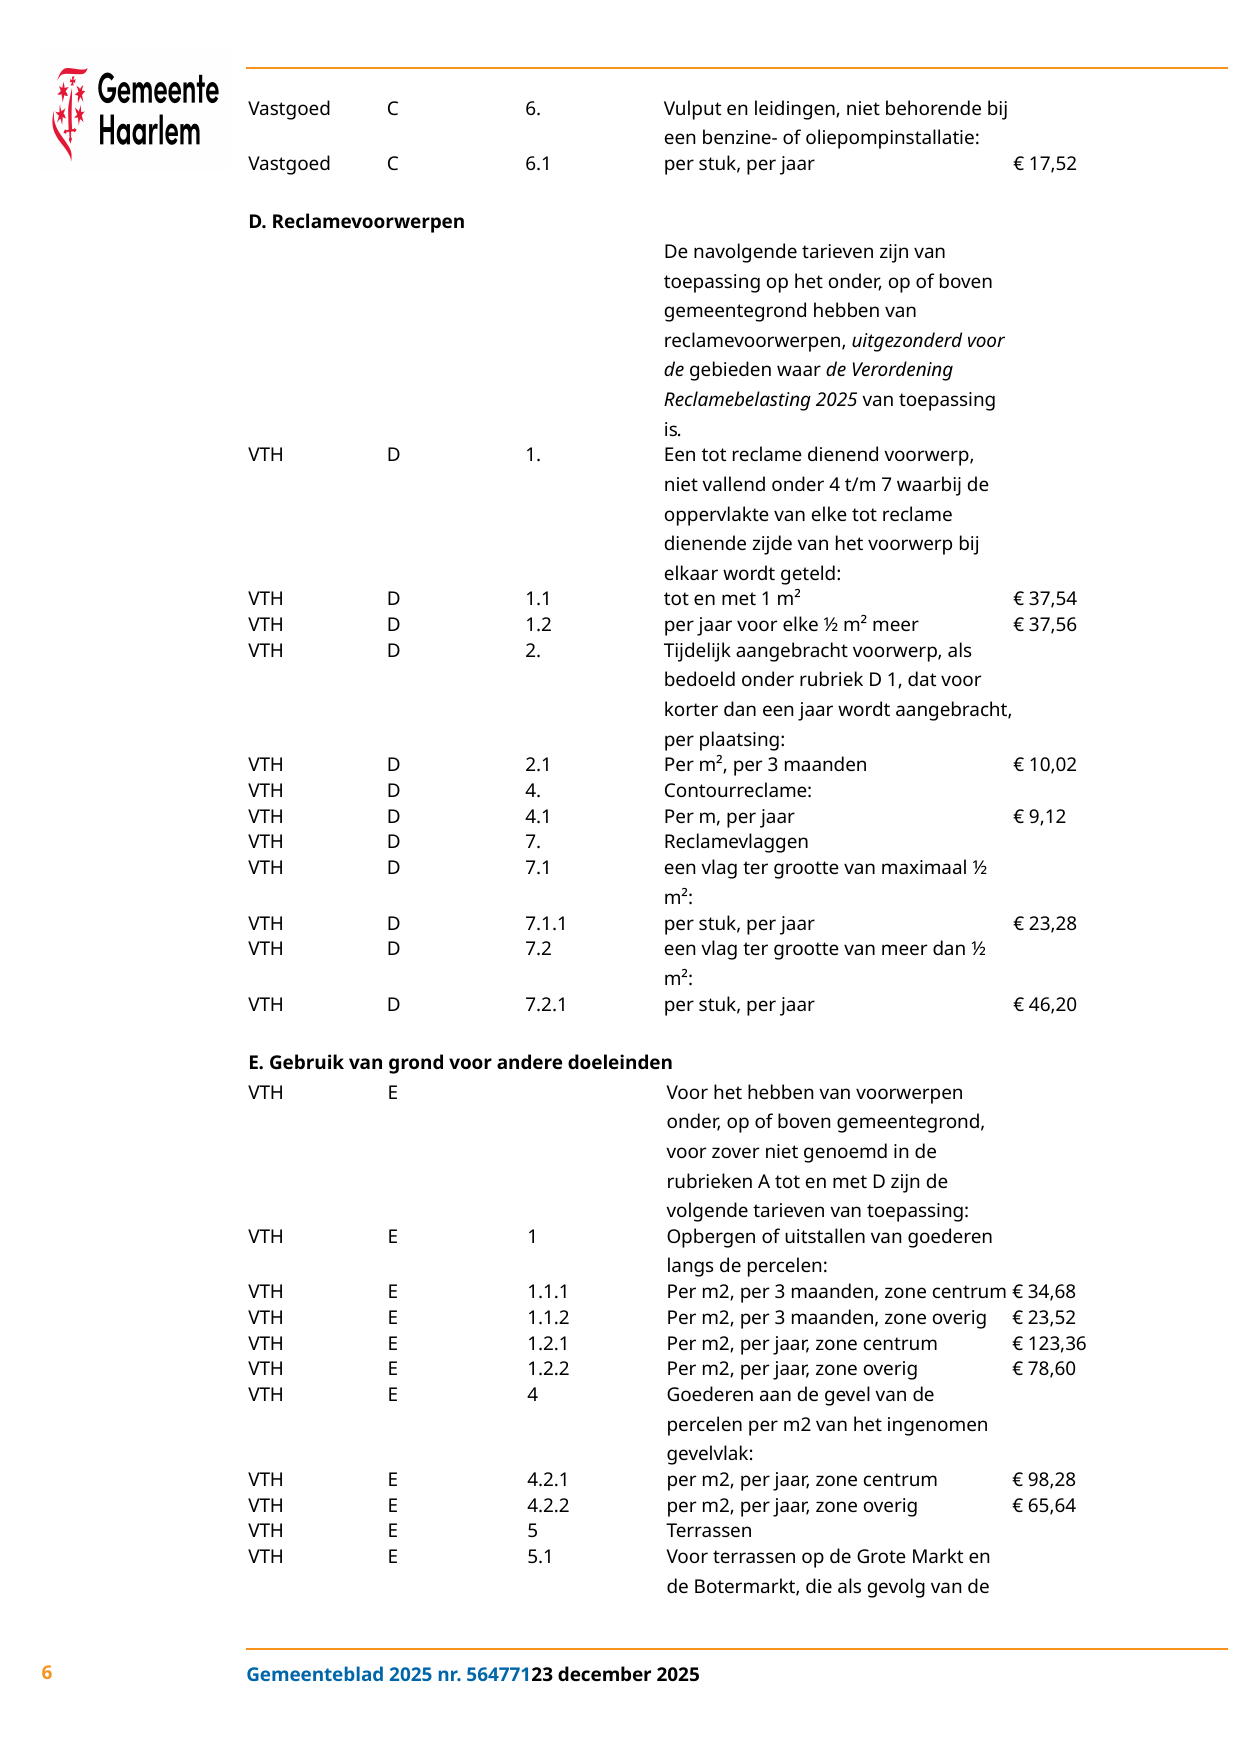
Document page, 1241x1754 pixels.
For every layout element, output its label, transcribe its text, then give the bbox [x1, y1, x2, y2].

table_cell 1.2.1 [527, 1330, 666, 1356]
table_cell € 123,36 [1012, 1330, 1152, 1356]
table_cell een vlag ter grootte van meer dan ½ m²: [664, 936, 1013, 991]
table_cell Per m2, per jaar, zone overig [666, 1356, 1012, 1381]
table_cell Opbergen of uitstallen van goederen langs de percelen: [666, 1223, 1012, 1278]
table_cell D [387, 936, 525, 991]
table_cell [1013, 936, 1152, 991]
table_cell 7. [525, 829, 664, 854]
table_cell 7.2.1 [525, 991, 664, 1017]
table_cell Tijdelijk aangebracht voorwerp, als bedoeld onder rubriek D 1, dat voor korter dan een jaar wordt aangebracht, per plaatsing: [664, 637, 1013, 752]
table_header Voor het hebben van voorwerpen onder, op of boven gemeentegrond, voor zover niet genoemd in de rubrieken A tot en met D zijn de volgende tarieven van toepassing: [666, 1079, 1012, 1223]
table_cell [1013, 637, 1152, 752]
table_cell Contourreclame: [664, 777, 1013, 803]
table_cell 1 [527, 1223, 666, 1278]
table_cell [1012, 1518, 1152, 1543]
table_cell Vastgoed [248, 95, 387, 150]
table_cell VTH [248, 637, 387, 752]
table_cell VTH [248, 442, 387, 586]
table_cell E [388, 1356, 527, 1381]
table_cell 1.2.2 [527, 1356, 666, 1381]
table_cell per stuk, per jaar [664, 910, 1013, 936]
table_cell 1. [525, 442, 664, 586]
table_cell Vulput en leidingen, niet behorende bij een benzine- of oliepompinstallatie: [664, 95, 1013, 150]
table_cell VTH [248, 991, 387, 1017]
table_cell € 23,28 [1013, 910, 1152, 936]
table_cell E [388, 1492, 527, 1518]
table_header [1012, 1079, 1152, 1223]
table_cell VTH [248, 1304, 387, 1330]
table_cell € 78,60 [1012, 1356, 1152, 1381]
table_cell C [387, 150, 525, 176]
table_cell 1.1 [525, 586, 664, 611]
table_cell Per m2, per 3 maanden, zone centrum [666, 1279, 1012, 1304]
table_cell VTH [248, 910, 387, 936]
table_cell D [387, 752, 525, 777]
table_header [387, 238, 525, 442]
table_cell 6. [525, 95, 664, 150]
table_cell 4.1 [525, 803, 664, 829]
table_header VTH [248, 1079, 387, 1223]
table_cell VTH [248, 777, 387, 803]
table_cell D [387, 829, 525, 854]
table_cell 2. [525, 637, 664, 752]
table_cell € 23,52 [1012, 1304, 1152, 1330]
table_cell 4 [527, 1381, 666, 1466]
table_cell per jaar voor elke ½ m² meer [664, 611, 1013, 637]
table_cell [1012, 1544, 1152, 1599]
table_cell [1012, 1223, 1152, 1278]
picture [41, 47, 231, 172]
table_cell 7.1 [525, 855, 664, 910]
table_cell D [387, 910, 525, 936]
table_cell € 98,28 [1012, 1466, 1152, 1492]
table_header [525, 238, 664, 442]
table_cell [1013, 777, 1152, 803]
table_cell 5 [527, 1518, 666, 1543]
table_cell VTH [248, 1223, 387, 1278]
table_cell 1.2 [525, 611, 664, 637]
table_cell [1012, 1381, 1152, 1466]
table_cell [1013, 855, 1152, 910]
table_cell VTH [248, 1381, 387, 1466]
table_cell Per m2, per jaar, zone centrum [666, 1330, 1012, 1356]
table_cell VTH [248, 586, 387, 611]
table_cell VTH [248, 1330, 387, 1356]
table_cell tot en met 1 m² [664, 586, 1013, 611]
table_cell [1013, 95, 1152, 150]
table_cell € 17,52 [1013, 150, 1152, 176]
table_cell VTH [248, 752, 387, 777]
table_cell VTH [248, 936, 387, 991]
table_cell Vastgoed [248, 150, 387, 176]
table_cell E [388, 1223, 527, 1278]
table_cell € 34,68 [1012, 1279, 1152, 1304]
table_cell 4. [525, 777, 664, 803]
table_cell E [388, 1304, 527, 1330]
table_cell een vlag ter grootte van maximaal ½ m²: [664, 855, 1013, 910]
table_cell per m2, per jaar, zone centrum [666, 1466, 1012, 1492]
table_cell € 37,56 [1013, 611, 1152, 637]
table_cell D [387, 991, 525, 1017]
table_cell 2.1 [525, 752, 664, 777]
table_cell 1.1.1 [527, 1279, 666, 1304]
table_cell VTH [248, 855, 387, 910]
table_cell VTH [248, 803, 387, 829]
table_cell D [387, 855, 525, 910]
table_cell VTH [248, 1544, 387, 1599]
text D. Reclamevoorwerpen [248, 209, 1152, 234]
table_cell C [387, 95, 525, 150]
table_header E [388, 1079, 527, 1223]
table_cell D [387, 611, 525, 637]
table_cell VTH [248, 1466, 387, 1492]
table_cell 5.1 [527, 1544, 666, 1599]
table_cell Reclamevlaggen [664, 829, 1013, 854]
table_cell [1013, 442, 1152, 586]
table_cell € 46,20 [1013, 991, 1152, 1017]
table_cell VTH [248, 1492, 387, 1518]
table_header De navolgende tarieven zijn van toepassing op het onder, op of boven gemeentegrond hebben van reclamevoorwerpen, uitgezonderd voor de gebieden waar de Verordening Reclamebelasting 2025 van toepassing is. [664, 238, 1013, 442]
table_cell 1.1.2 [527, 1304, 666, 1330]
table_cell E [388, 1279, 527, 1304]
table_cell E [388, 1330, 527, 1356]
table_cell Per m2, per 3 maanden, zone overig [666, 1304, 1012, 1330]
table_cell € 65,64 [1012, 1492, 1152, 1518]
table_cell Per m, per jaar [664, 803, 1013, 829]
table_cell E [388, 1518, 527, 1543]
table_cell D [387, 442, 525, 586]
table_cell per m2, per jaar, zone overig [666, 1492, 1012, 1518]
table_header [248, 238, 387, 442]
table_cell 4.2.2 [527, 1492, 666, 1518]
table_cell € 10,02 [1013, 752, 1152, 777]
table_cell [1013, 829, 1152, 854]
table_cell Per m², per 3 maanden [664, 752, 1013, 777]
table_cell per stuk, per jaar [664, 991, 1013, 1017]
table_cell VTH [248, 611, 387, 637]
table_cell Een tot reclame dienend voorwerp, niet vallend onder 4 t/m 7 waarbij de oppervlakte van elke tot reclame dienende zijde van het voorwerp bij elkaar wordt geteld: [664, 442, 1013, 586]
table_cell 7.2 [525, 936, 664, 991]
table_header [527, 1079, 666, 1223]
table_cell 6.1 [525, 150, 664, 176]
table_cell Voor terrassen op de Grote Markt en de Botermarkt, die als gevolg van de [666, 1544, 1012, 1599]
table_cell 7.1.1 [525, 910, 664, 936]
table_cell Goederen aan de gevel van de percelen per m2 van het ingenomen gevelvlak: [666, 1381, 1012, 1466]
table_cell VTH [248, 1279, 387, 1304]
table_cell VTH [248, 829, 387, 854]
table_cell D [387, 803, 525, 829]
table_cell € 37,54 [1013, 586, 1152, 611]
table_header [1013, 238, 1152, 442]
table_cell D [387, 777, 525, 803]
table_cell € 9,12 [1013, 803, 1152, 829]
table_cell E [388, 1381, 527, 1466]
table_cell VTH [248, 1518, 387, 1543]
table_cell per stuk, per jaar [664, 150, 1013, 176]
text E. Gebruik van grond voor andere doeleinden [248, 1049, 1152, 1075]
table_cell D [387, 586, 525, 611]
table_cell E [388, 1466, 527, 1492]
table_cell E [388, 1544, 527, 1599]
table_cell VTH [248, 1356, 387, 1381]
table_cell D [387, 637, 525, 752]
table_cell 4.2.1 [527, 1466, 666, 1492]
table_cell Terrassen [666, 1518, 1012, 1543]
